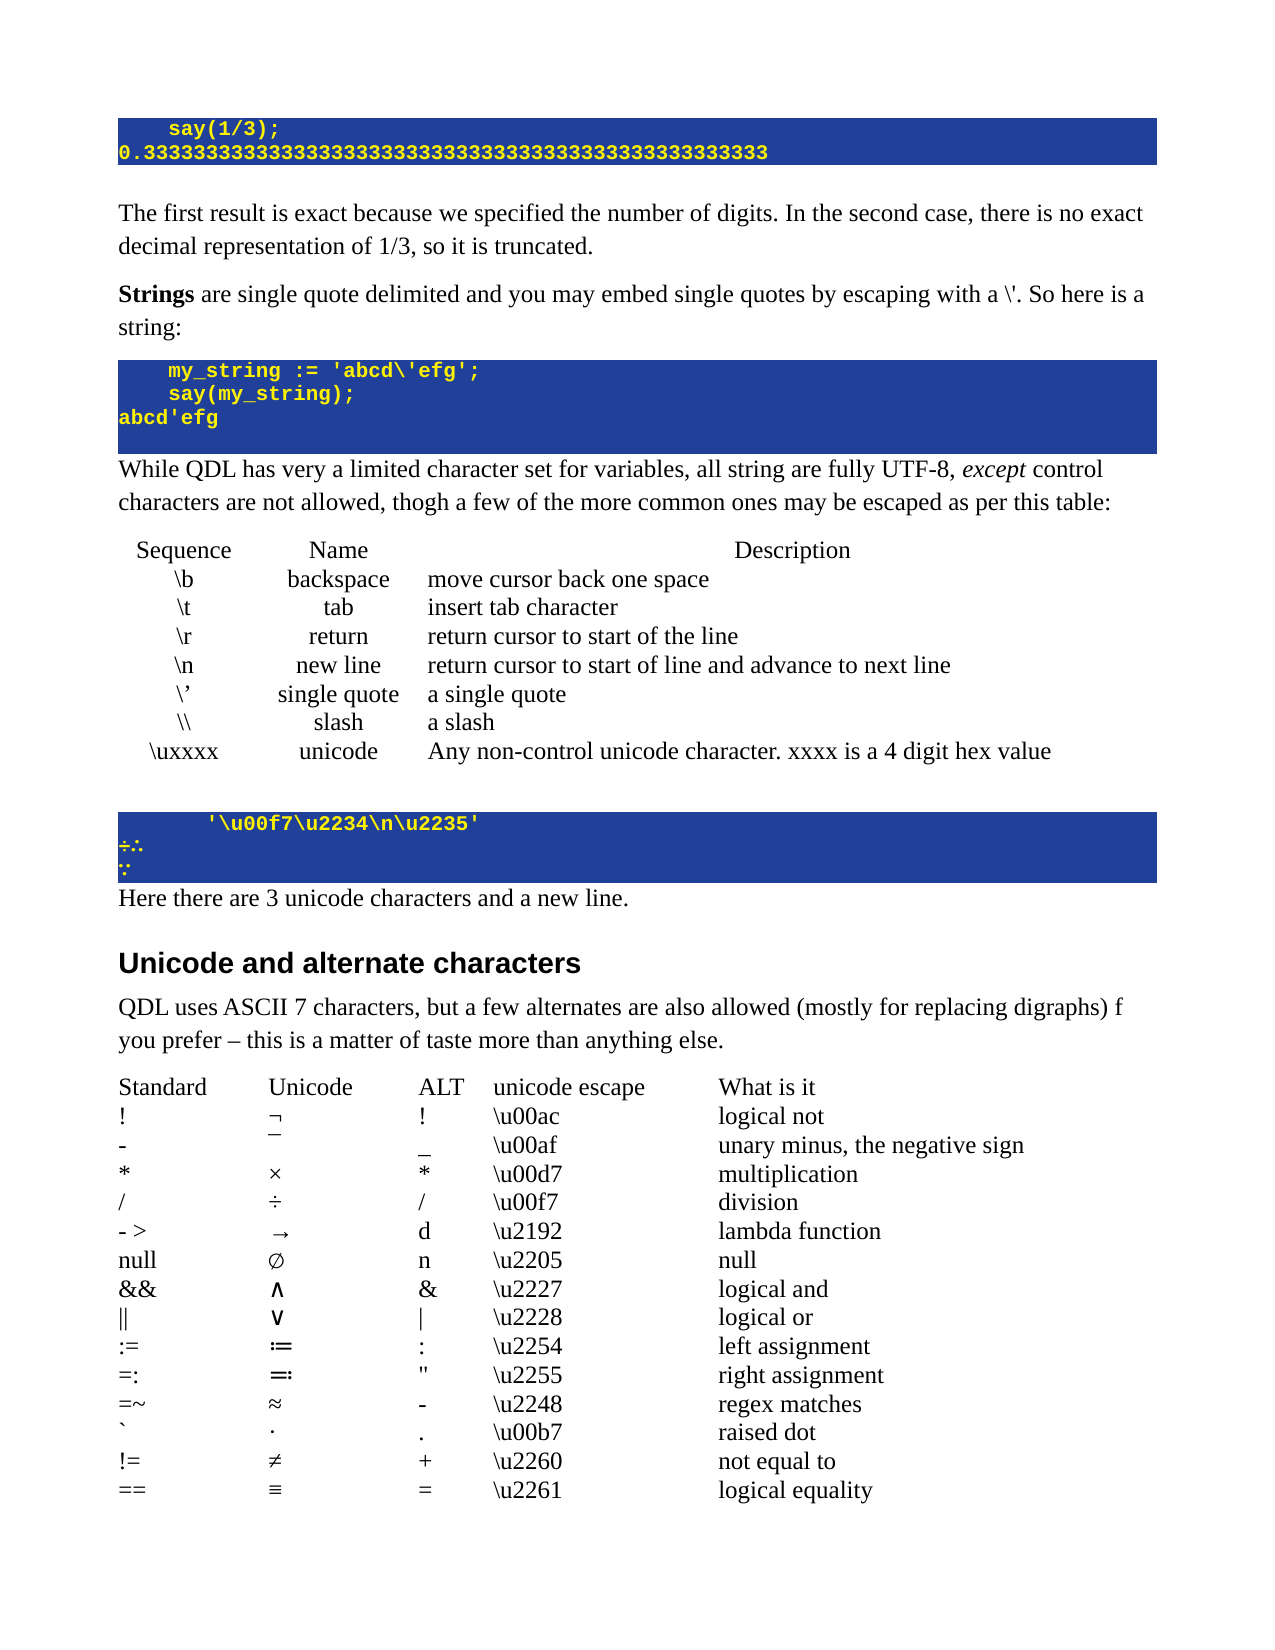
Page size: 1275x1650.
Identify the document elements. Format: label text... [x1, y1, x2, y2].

table_cell \t [118, 593, 249, 621]
table_cell \uxxxx [118, 736, 249, 765]
subtitle Unicode and alternate characters [118, 946, 1157, 979]
text ` · . \u00b7 raised dot [118, 1417, 1157, 1446]
table_cell backspace [249, 564, 427, 592]
table_cell return [249, 621, 427, 650]
text - ¯ _ \u00af unary minus, the negative sign [118, 1130, 1157, 1159]
text == ≡ = \u2261 logical equality [118, 1475, 1157, 1504]
text =: ≕ " \u2255 right assignment [118, 1360, 1157, 1389]
table_cell a single quote [428, 679, 1157, 707]
table_cell \n [118, 650, 249, 679]
table_cell slash [249, 708, 427, 736]
text / ÷ / \u00f7 division [118, 1187, 1157, 1216]
text say(1/3); [118, 118, 1157, 142]
table_cell single quote [249, 679, 427, 707]
table_cell Any non-control unicode character. xxxx is a 4 digit hex value [428, 736, 1157, 765]
table_cell \\ [118, 708, 249, 736]
text ∵ [118, 860, 1157, 883]
text || ∨ | \u2228 logical or [118, 1302, 1157, 1331]
text my_string := 'abcd\'efg'; [118, 360, 1157, 383]
table_cell insert tab character [428, 593, 1157, 621]
table_cell \r [118, 621, 249, 650]
table_cell move cursor back one space [428, 564, 1157, 592]
table_cell tab [249, 593, 427, 621]
text =~ ≈ - \u2248 regex matches [118, 1389, 1157, 1417]
table_header Sequence [118, 535, 249, 564]
table_header Name [249, 535, 427, 564]
text && ∧ & \u2227 logical and [118, 1274, 1157, 1302]
text While QDL has very a limited character set for variables, all string are fully UTF-8, except control characters are not allowed, thogh a few of the more common ones may be escaped as per this table: [118, 454, 1157, 516]
text 0.33333333333333333333333333333333333333333333333333 [118, 142, 1157, 165]
table_cell new line [249, 650, 427, 679]
table_cell \’ [118, 679, 249, 707]
text null ∅ n \u2205 null [118, 1245, 1157, 1274]
text Here there are 3 unicode characters and a new line. [118, 883, 1157, 912]
table_cell \b [118, 564, 249, 592]
text * × * \u00d7 multiplication [118, 1159, 1157, 1187]
table_cell unicode [249, 736, 427, 765]
table_cell return cursor to start of line and advance to next line [428, 650, 1157, 679]
text abcd'efg [118, 407, 1157, 431]
text := ≔ : \u2254 left assignment [118, 1331, 1157, 1360]
text - > → d \u2192 lambda function [118, 1216, 1157, 1245]
table_cell a slash [428, 708, 1157, 736]
text The first result is exact because we specified the number of digits. In the second case, there is no exact decimal representation of 1/3, so it is truncated. [118, 165, 1157, 260]
text ÷∴ [118, 836, 1157, 860]
table_header Description [428, 535, 1157, 564]
text '\u00f7\u2234\n\u2235' [118, 812, 1157, 836]
text Strings are single quote delimited and you may embed single quotes by escaping with a \'. So here is a string: [118, 279, 1157, 341]
text QDL uses ASCII 7 characters, but a few alternates are also allowed (mostly for replacing digraphs) f you prefer – this is a matter of taste more than anything else. [118, 992, 1157, 1054]
text ! ¬ ! \u00ac logical not [118, 1101, 1157, 1130]
text Standard Unicode ALT unicode escape What is it [118, 1072, 1157, 1101]
table_cell return cursor to start of the line [428, 621, 1157, 650]
text != ≠ + \u2260 not equal to [118, 1446, 1157, 1475]
text say(my_string); [118, 383, 1157, 407]
